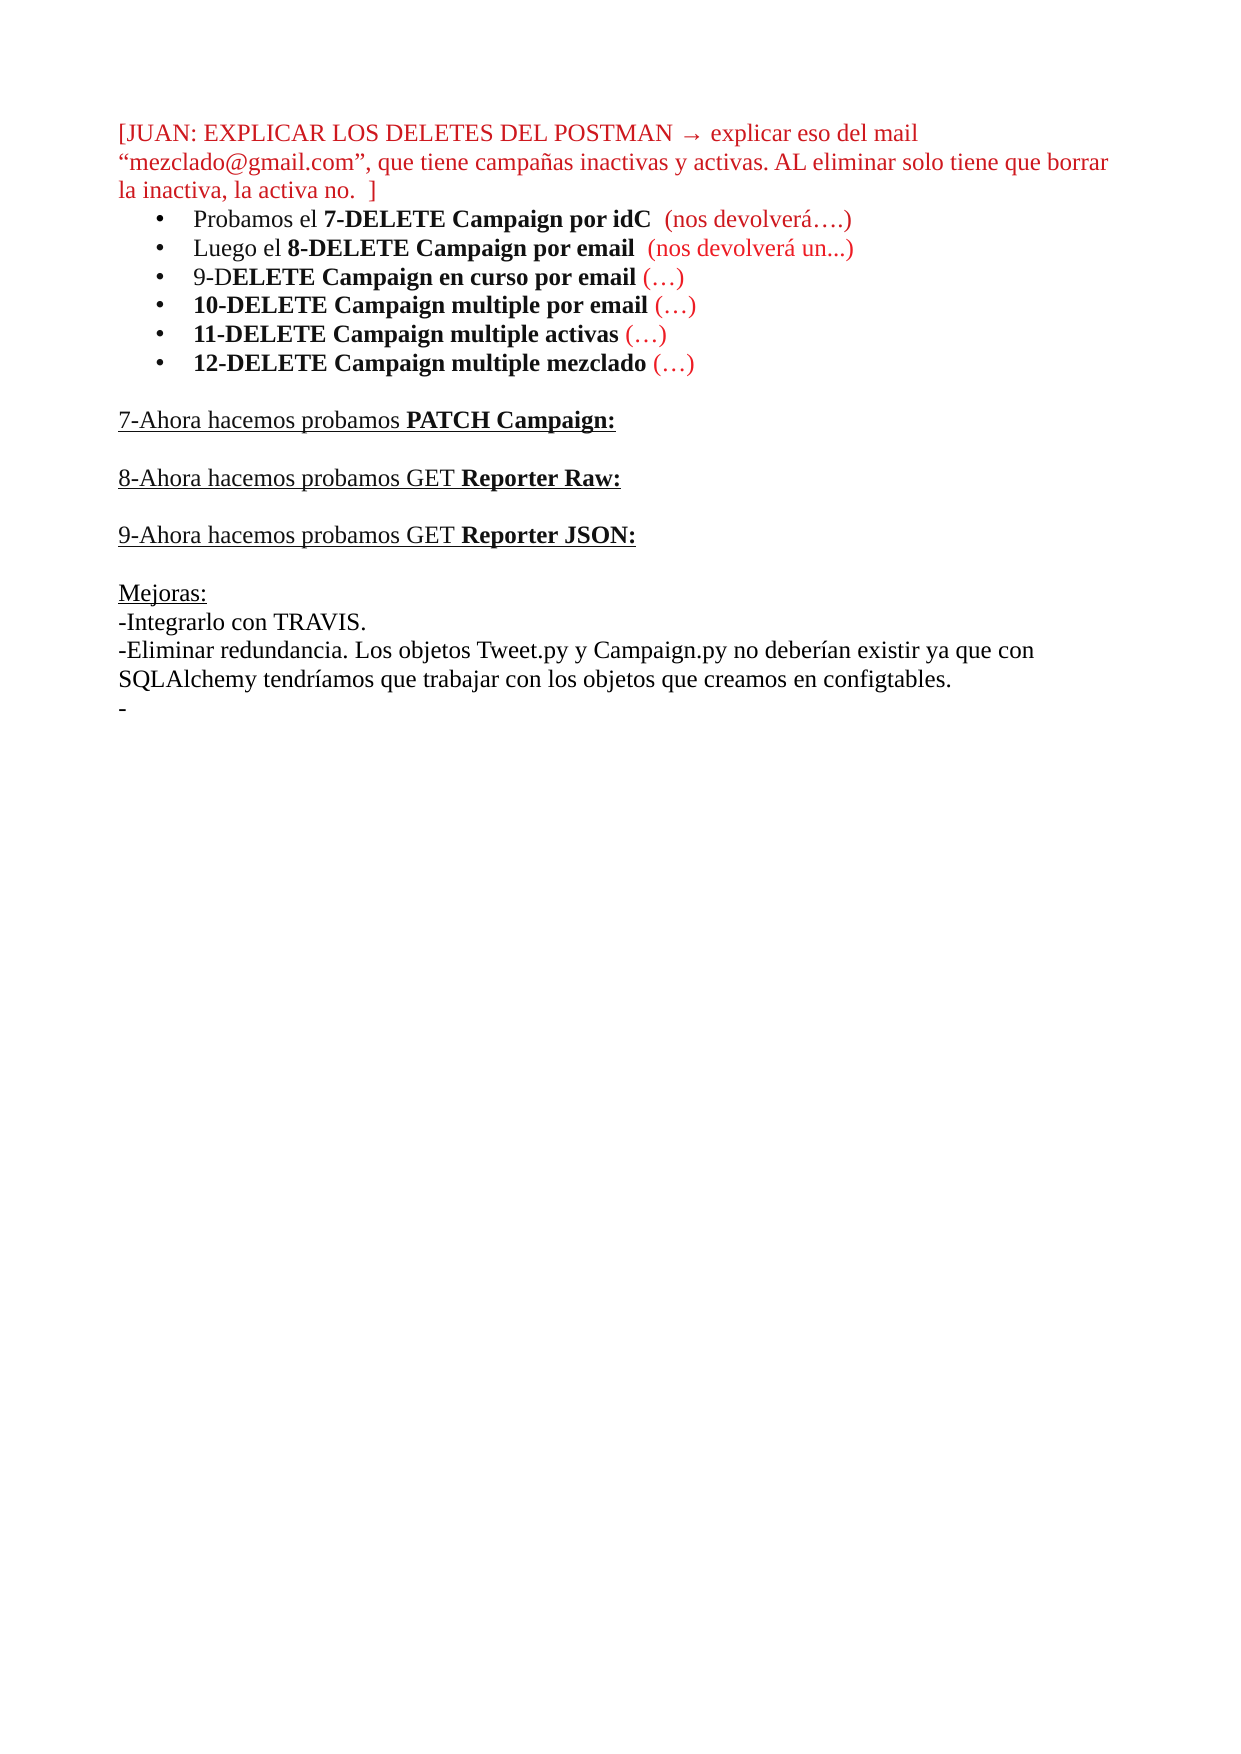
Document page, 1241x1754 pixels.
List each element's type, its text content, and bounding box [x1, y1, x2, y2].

text -Eliminar redundancia. Los objetos Tweet.py y Campaign.py no deberían existir ya que con SQLAlchemy tendríamos que trabajar con los objetos que creamos en configtables. [118, 636, 1122, 693]
text - [118, 693, 1122, 722]
text Mejoras: [118, 578, 1122, 607]
list 11-DELETE Campaign multiple activas (…) [156, 319, 1122, 348]
list Luego el 8-DELETE Campaign por email (nos devolverá un...) [156, 233, 1122, 262]
list 9-DELETE Campaign en curso por email (…) [156, 262, 1122, 291]
text 8-Ahora hacemos probamos GET Reporter Raw: [118, 463, 1122, 492]
text [JUAN: EXPLICAR LOS DELETES DEL POSTMAN → explicar eso del mail “mezclado@gmail.com”, que tiene campañas inactivas y activas. AL eliminar solo tiene que borrar la inactiva, la activa no. ] [118, 118, 1122, 204]
list 12-DELETE Campaign multiple mezclado (…) [156, 348, 1122, 377]
list Probamos el 7-DELETE Campaign por idC (nos devolverá….) [156, 204, 1122, 233]
list 10-DELETE Campaign multiple por email (…) [156, 291, 1122, 319]
text 7-Ahora hacemos probamos PATCH Campaign: [118, 406, 1122, 434]
text -Integrarlo con TRAVIS. [118, 607, 1122, 636]
text 9-Ahora hacemos probamos GET Reporter JSON: [118, 521, 1122, 549]
